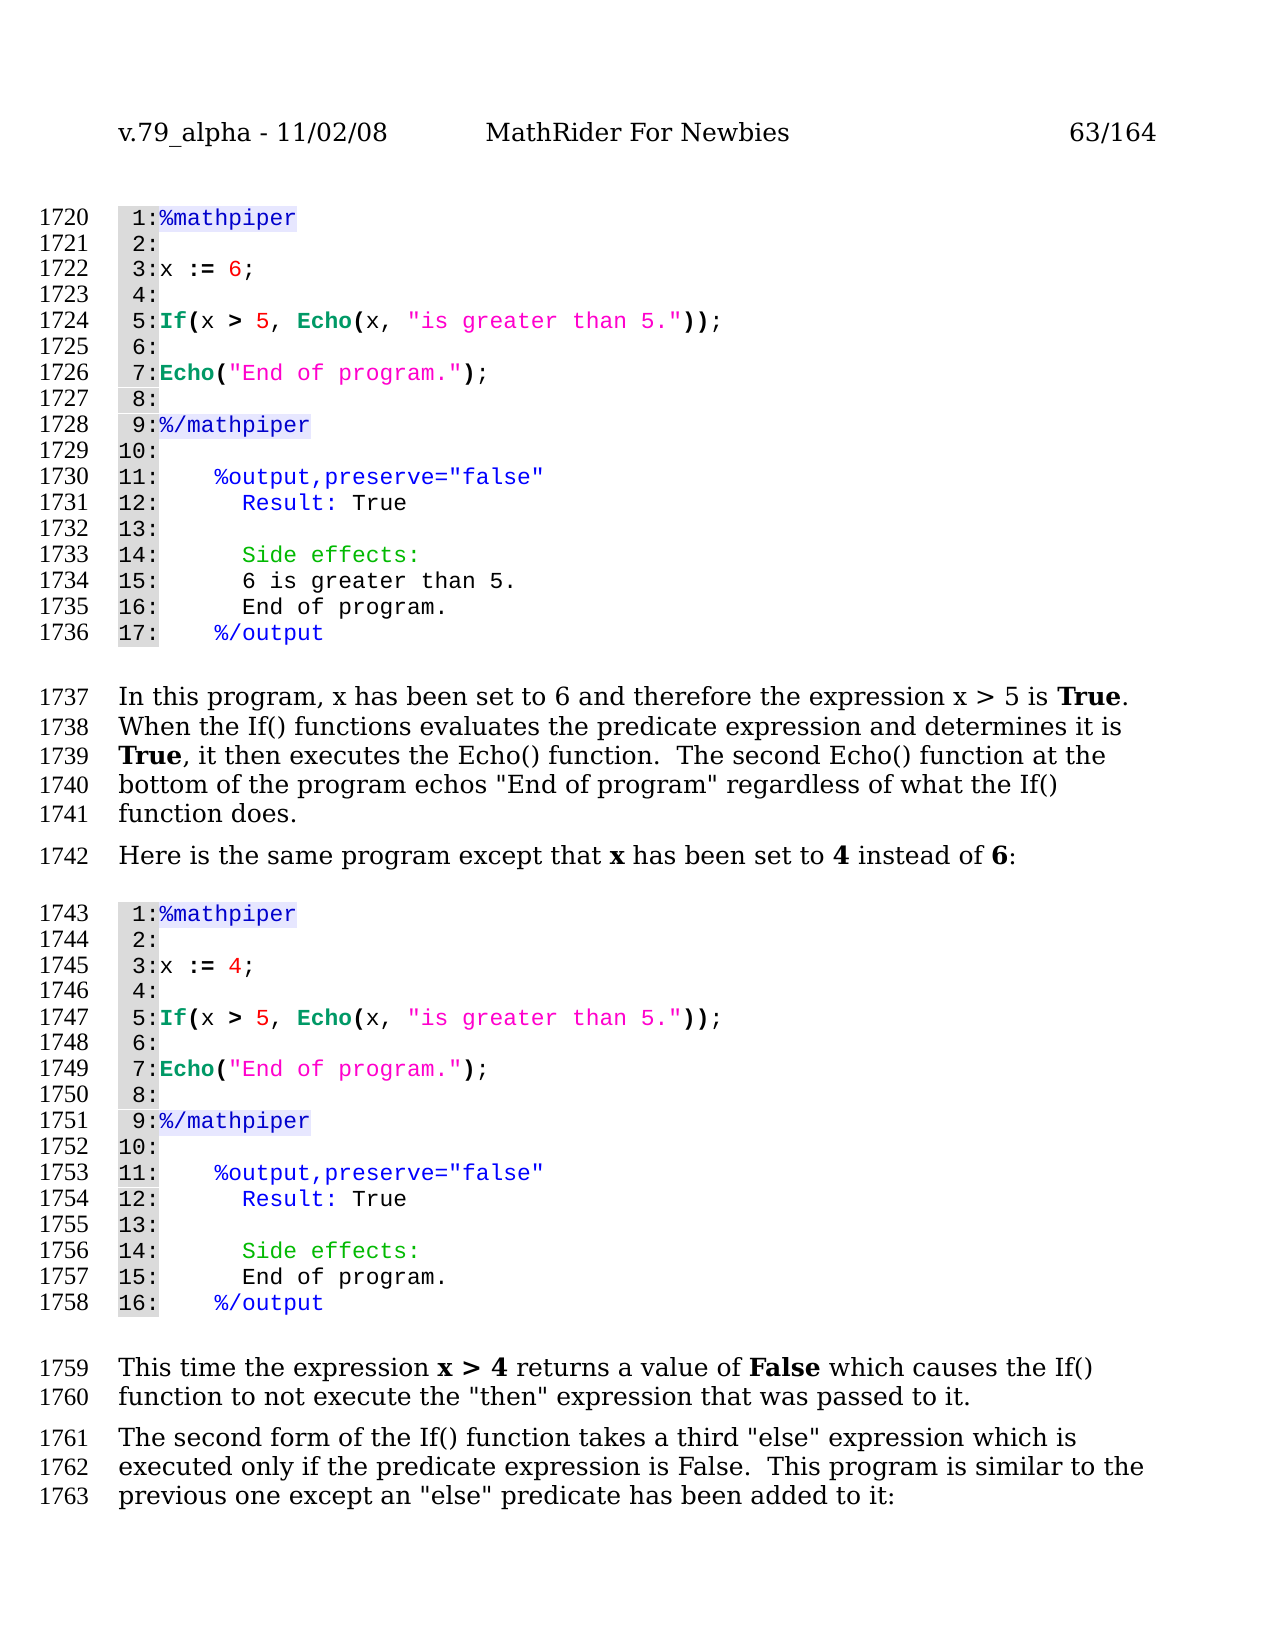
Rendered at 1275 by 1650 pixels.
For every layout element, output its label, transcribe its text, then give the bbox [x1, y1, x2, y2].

text 13: [118, 517, 1157, 543]
text 16: End of program. [118, 595, 1157, 621]
text 14: Side effects: [118, 543, 1157, 569]
text 11: %output,preserve="false" [118, 465, 1157, 491]
text 6: [118, 1032, 1157, 1058]
text 17: %/output [118, 621, 1157, 647]
text 15: 6 is greater than 5. [118, 569, 1157, 595]
text 9:%/mathpiper [118, 413, 1157, 439]
text 5:If(x > 5, Echo(x, "is greater than 5.")); [118, 1006, 1157, 1032]
text 14: Side effects: [118, 1239, 1157, 1265]
text The second form of the If() function takes a third "else" expression which is executed only if the predicate expression is False. This program is similar to the previous one except an "else" predicate has been added to it: [118, 1423, 1157, 1511]
text 16: %/output [118, 1291, 1157, 1317]
text 7:Echo("End of program."); [118, 362, 1157, 387]
text 3:x := 4; [118, 954, 1157, 980]
text 3:x := 6; [118, 258, 1157, 284]
text 1:%mathpiper [118, 206, 1157, 232]
text 4: [118, 980, 1157, 1006]
text Here is the same program except that x has been set to 4 instead of 6: [118, 841, 1157, 870]
text 12: Result: True [118, 1187, 1157, 1213]
text 8: [118, 387, 1157, 413]
text 13: [118, 1213, 1157, 1239]
text 2: [118, 928, 1157, 954]
text 6: [118, 336, 1157, 362]
text 11: %output,preserve="false" [118, 1161, 1157, 1187]
text 8: [118, 1084, 1157, 1109]
text This time the expression x > 4 returns a value of False which causes the If() function to not execute the "then" expression that was passed to it. [118, 1353, 1157, 1411]
text 12: Result: True [118, 491, 1157, 517]
text 10: [118, 439, 1157, 465]
text 2: [118, 232, 1157, 258]
text 9:%/mathpiper [118, 1109, 1157, 1136]
text 1:%mathpiper [118, 902, 1157, 928]
text 4: [118, 284, 1157, 310]
text 7:Echo("End of program."); [118, 1058, 1157, 1084]
text In this program, x has been set to 6 and therefore the expression x > 5 is True. When the If() functions evaluates the predicate expression and determines it is True, it then executes the Echo() function. The second Echo() function at the bottom of the program echos "End of program" regardless of what the If() function does. [118, 682, 1157, 829]
text 10: [118, 1136, 1157, 1161]
text 15: End of program. [118, 1265, 1157, 1291]
text 5:If(x > 5, Echo(x, "is greater than 5.")); [118, 310, 1157, 336]
